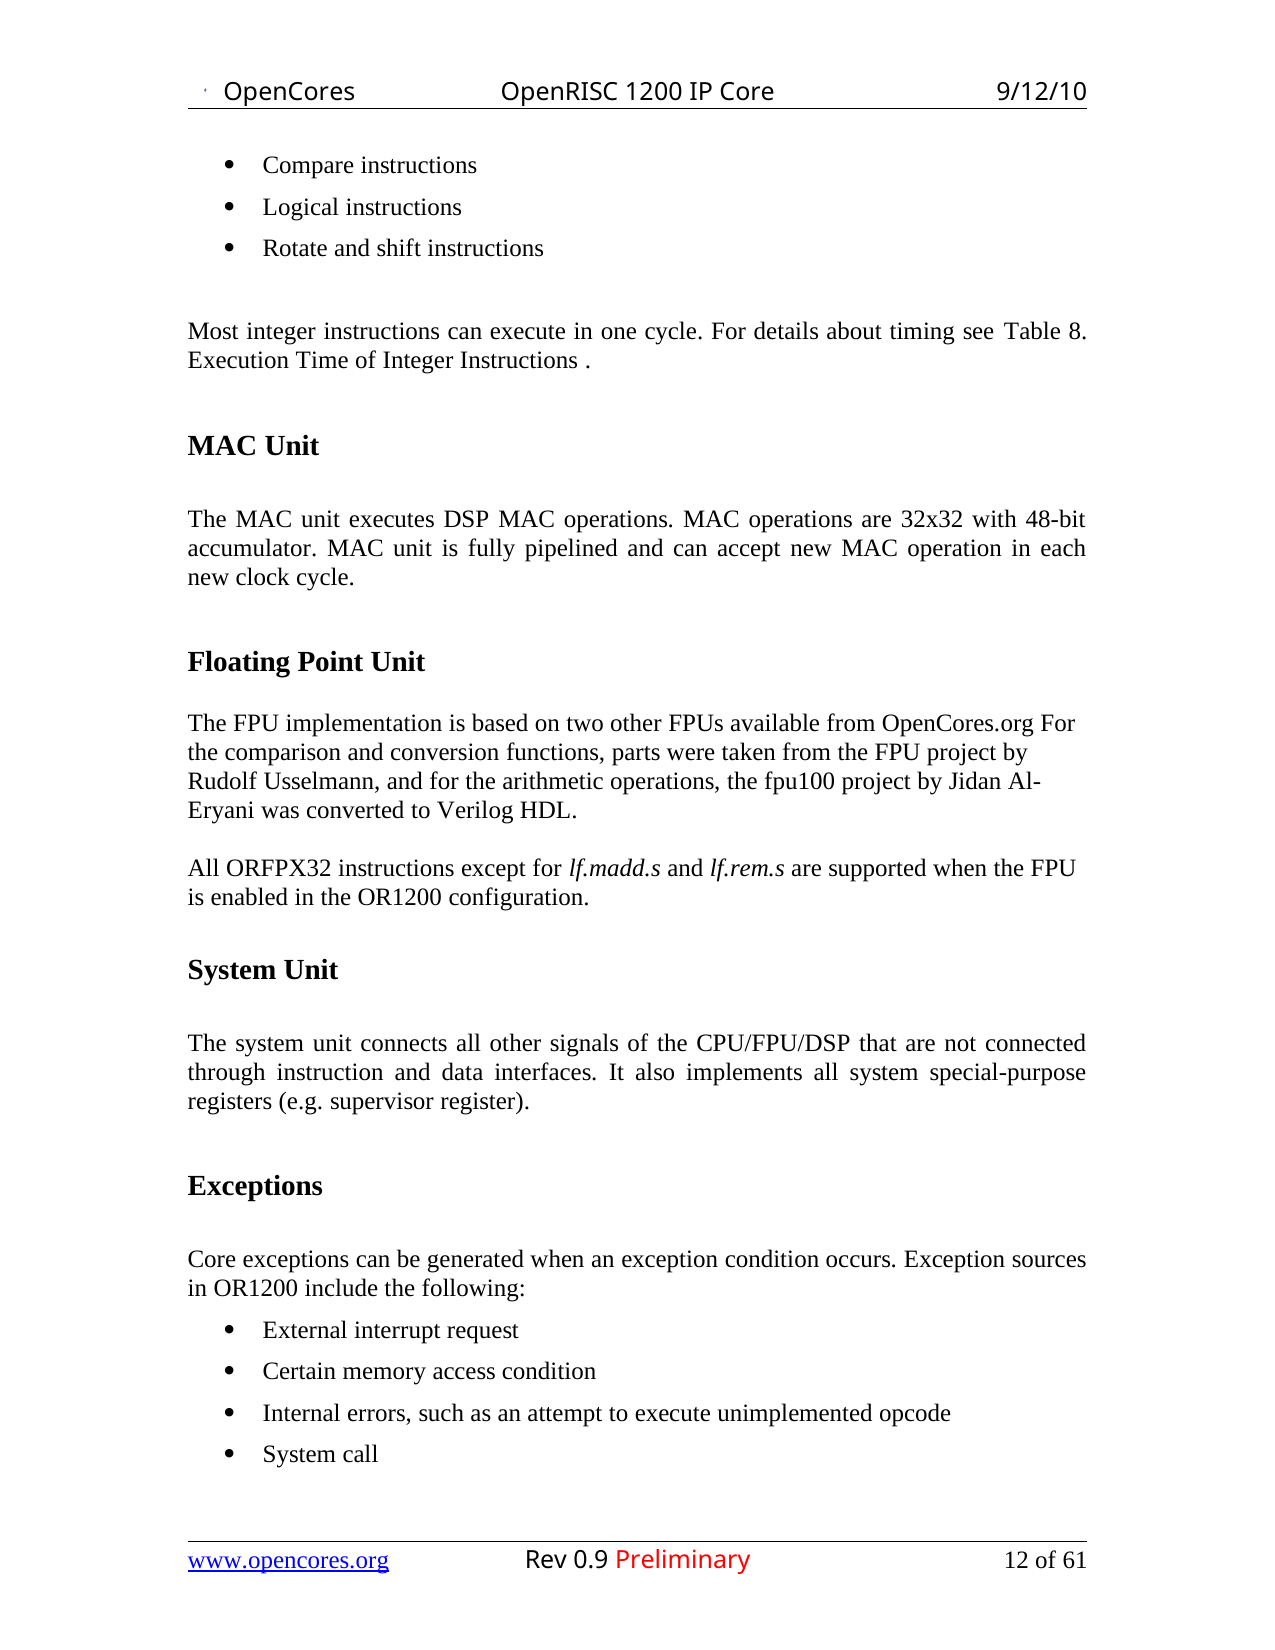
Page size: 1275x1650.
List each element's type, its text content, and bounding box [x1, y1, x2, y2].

text Core exceptions can be generated when an exception condition occurs. Exception sources in OR1200 include the following: [187, 1244, 1087, 1302]
subtitle Exceptions [187, 1169, 1087, 1202]
text All ORFPX32 instructions except for lf.madd.s and lf.rem.s are supported when the FPU is enabled in the OR1200 configuration. [187, 853, 1087, 911]
text The MAC unit executes DSP MAC operations. MAC operations are 32x32 with 48-bit accumulator. MAC unit is fully pipelined and can accept new MAC operation in each new clock cycle. [187, 503, 1087, 591]
text The system unit connects all other signals of the CPU/FPU/DSP that are not connected through instruction and data interfaces. It also implements all system special-purpose registers (e.g. supervisor register). [187, 1027, 1087, 1115]
text Most integer instructions can execute in one cycle. For details about timing see Table 8. Execution Time of Integer Instructions . [187, 316, 1087, 374]
text The FPU implementation is based on two other FPUs available from OpenCores.org For the comparison and conversion functions, parts were taken from the FPU project by Rudolf Usselmann, and for the arithmetic operations, the fpu100 project by Jidan Al-Eryani was converted to Verilog HDL. [187, 707, 1087, 824]
subtitle System Unit [187, 952, 1087, 986]
list Logical instructions [225, 192, 1087, 221]
list System call [225, 1439, 1087, 1468]
subtitle MAC Unit [187, 428, 1087, 462]
list External interrupt request [225, 1314, 1087, 1343]
list Compare instructions [225, 150, 1087, 179]
list Certain memory access condition [225, 1356, 1087, 1385]
subtitle Floating Point Unit [187, 645, 1087, 678]
list Rotate and shift instructions [225, 233, 1087, 262]
list Internal errors, such as an attempt to execute unimplemented opcode [225, 1398, 1087, 1427]
